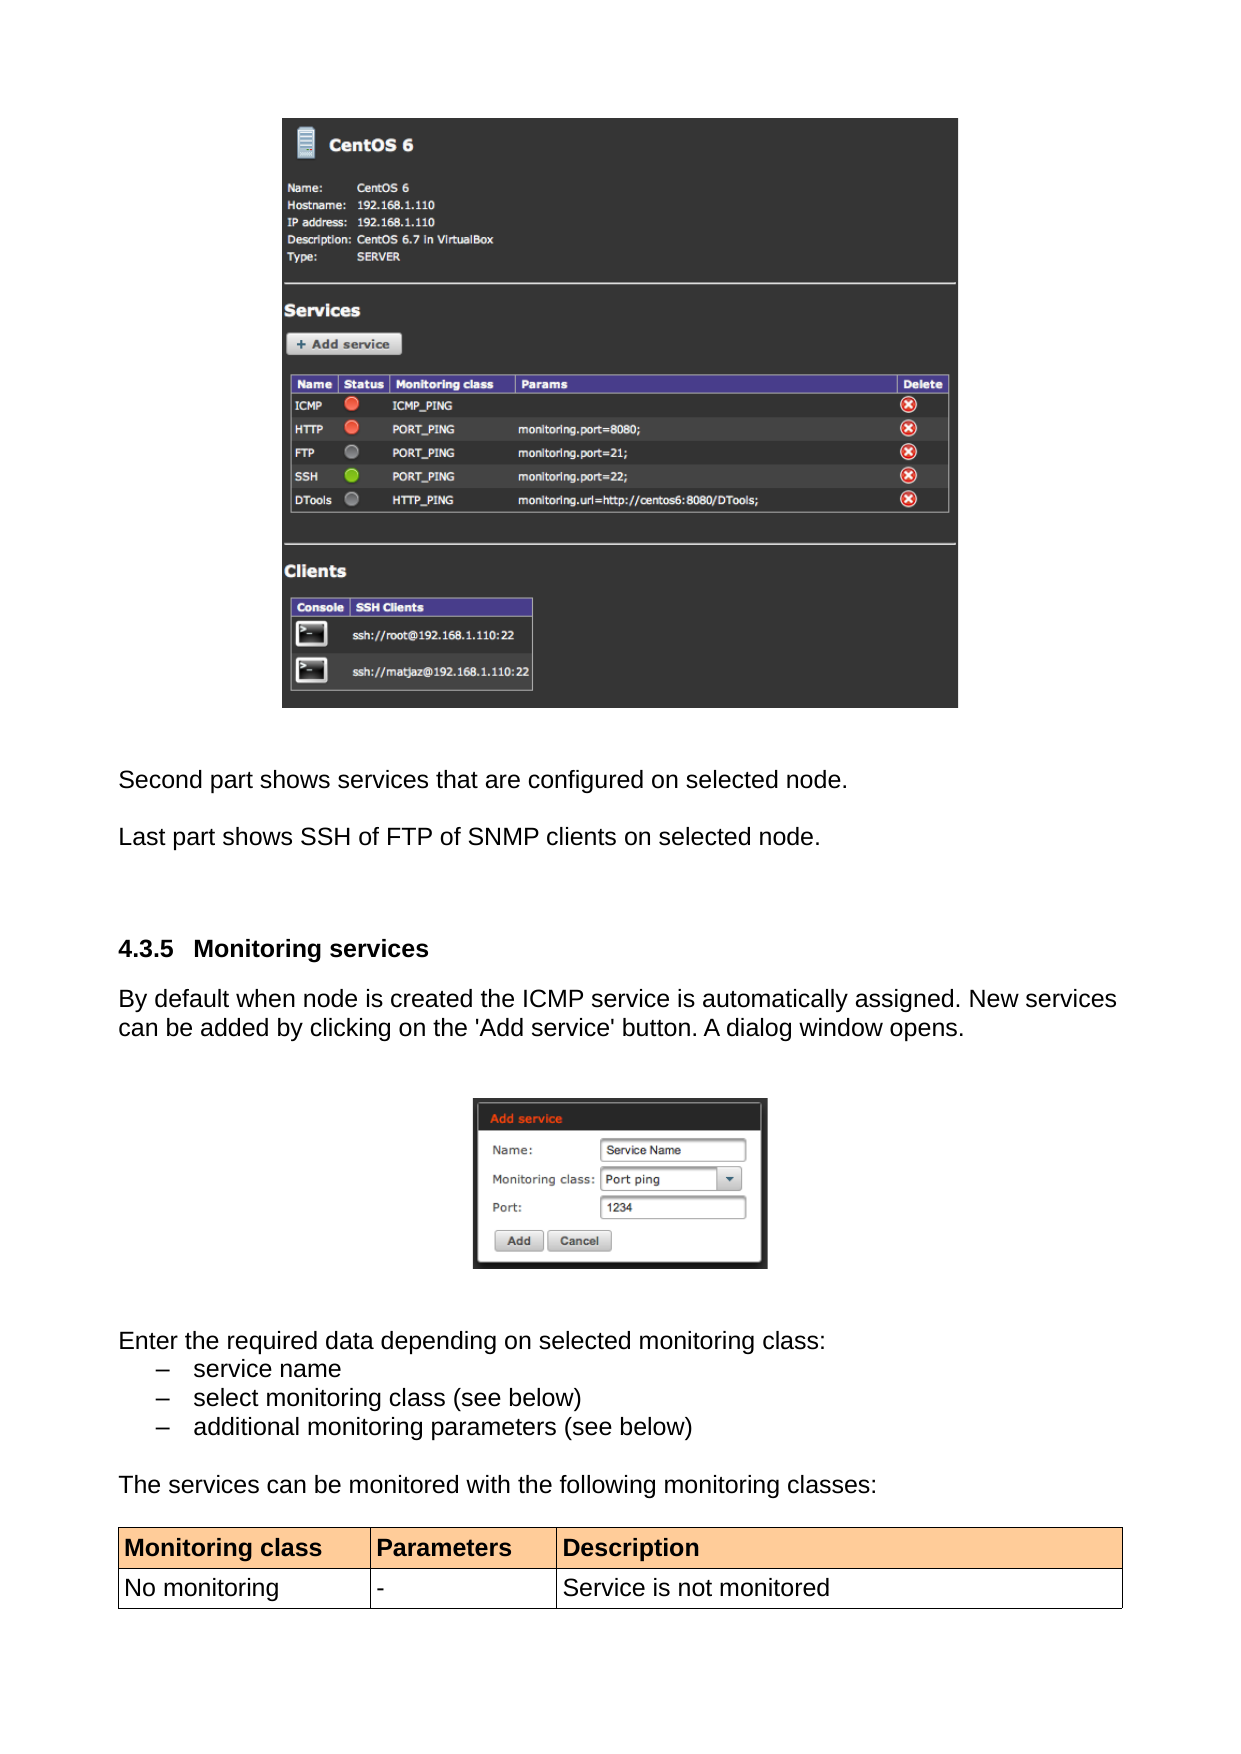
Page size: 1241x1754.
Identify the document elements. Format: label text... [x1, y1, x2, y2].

table_cell Service is not monitored [557, 1569, 1122, 1608]
table_header Parameters [371, 1528, 556, 1568]
text Second part shows services that are configured on selected node. [118, 765, 1122, 794]
list select monitoring class (see below) [156, 1383, 1122, 1412]
list service name [156, 1354, 1122, 1383]
text Enter the required data depending on selected monitoring class: [118, 1326, 1122, 1354]
table_header Description [557, 1528, 1122, 1568]
table_cell No monitoring [119, 1569, 370, 1608]
list additional monitoring parameters (see below) [156, 1412, 1122, 1441]
text Last part shows SSH of FTP of SNMP clients on selected node. [118, 822, 1122, 851]
table_cell - [371, 1569, 556, 1608]
picture [472, 1098, 768, 1269]
text The services can be monitored with the following monitoring classes: [118, 1470, 1122, 1498]
subtitle Monitoring services [118, 934, 1122, 963]
table_header Monitoring class [119, 1528, 370, 1568]
picture [282, 118, 959, 708]
text By default when node is created the ICMP service is automatically assigned. New services can be added by clicking on the 'Add service' button. A dialog window opens. [118, 984, 1122, 1041]
